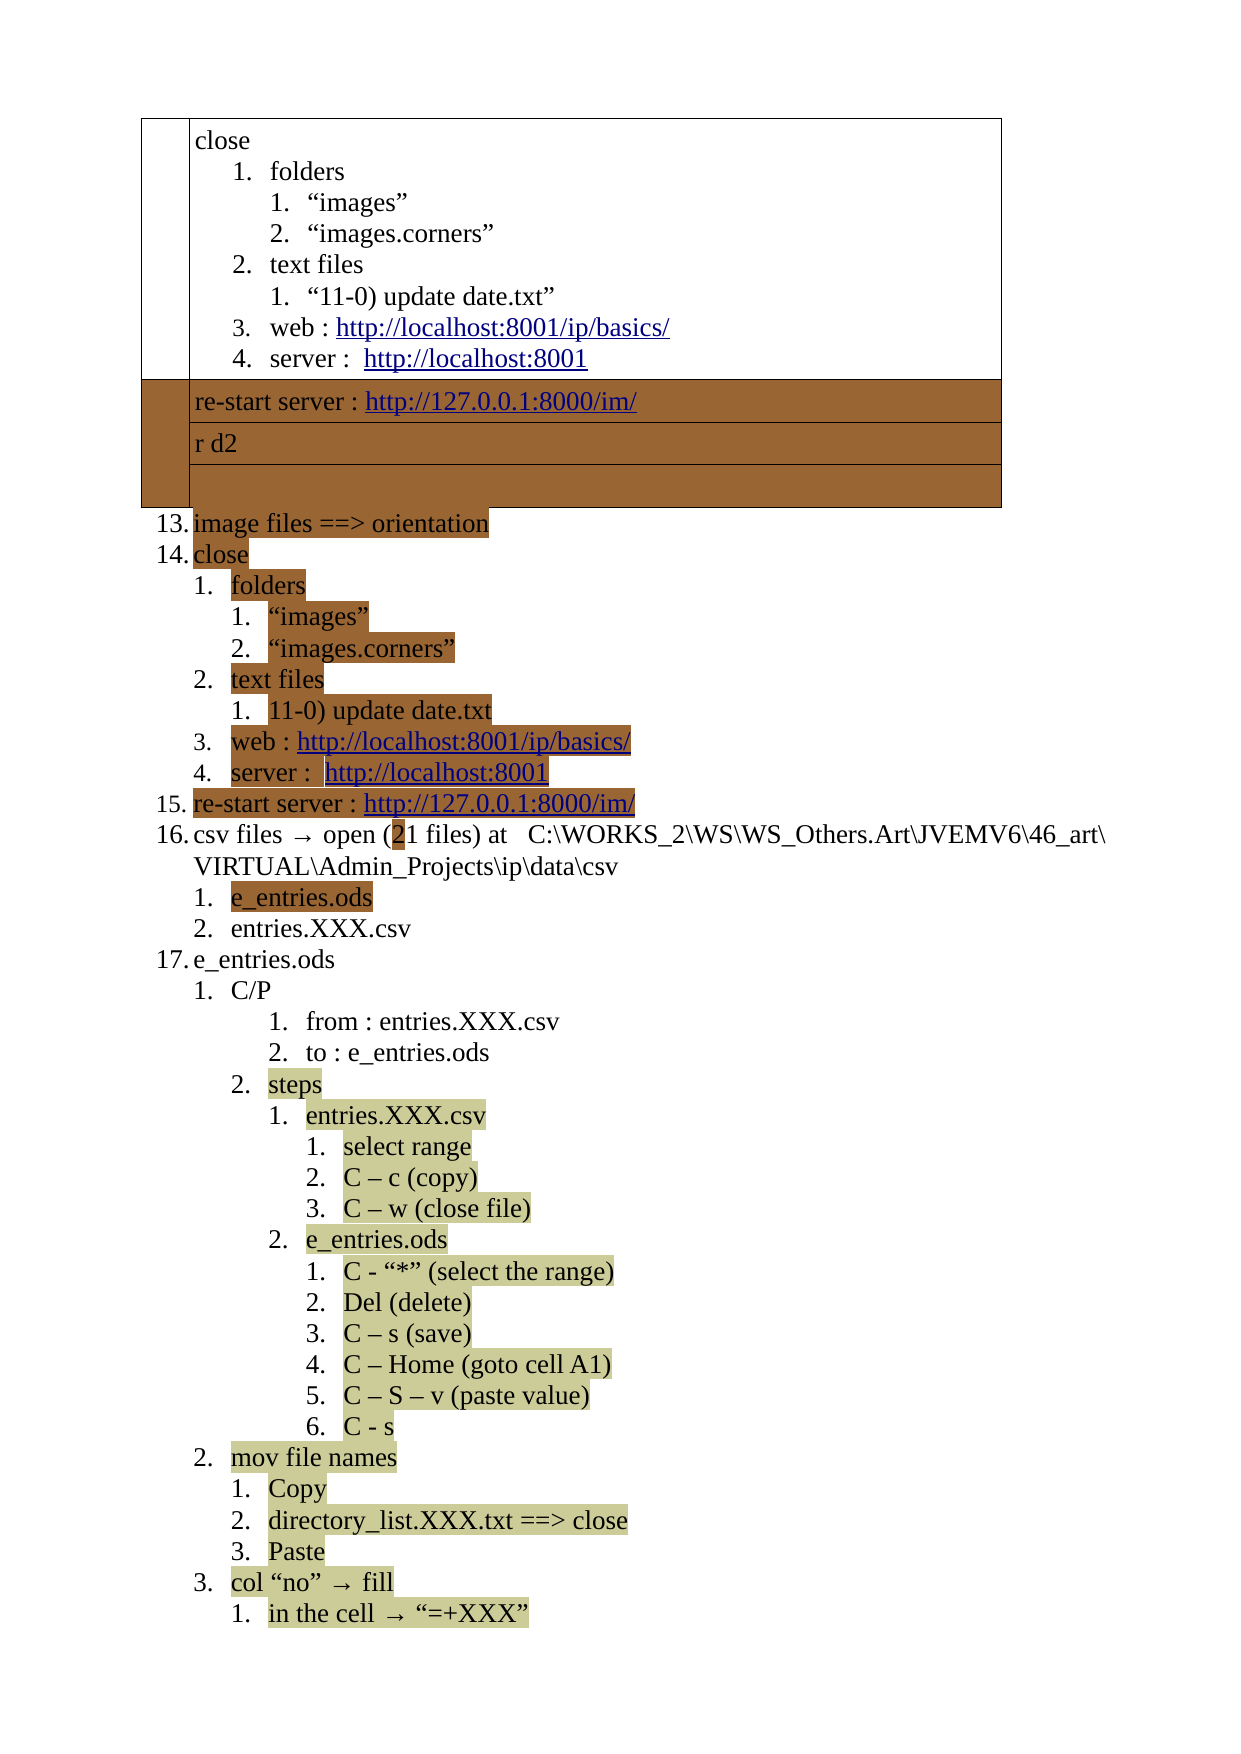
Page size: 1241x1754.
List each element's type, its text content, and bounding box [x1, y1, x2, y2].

list entries.XXX.csv [193, 912, 1122, 943]
list C/P [193, 974, 1122, 1005]
list re-start server : http://127.0.0.1:8000/im/ [156, 787, 1122, 818]
list from : entries.XXX.csv [268, 1005, 1122, 1037]
list close [156, 538, 1122, 569]
list C – s (save) [306, 1317, 1122, 1348]
list csv files → open (21 files) at C:\WORKS_2\WS\WS_Others.Art\JVEMV6\46_art\VIRTUAL\Admin_Projects\ip\data\csv [156, 818, 1122, 881]
list col “no” → fill [193, 1566, 1122, 1597]
list folders [193, 569, 1122, 601]
list Copy [231, 1473, 1122, 1504]
list 11-0) update date.txt [231, 694, 1122, 725]
table_cell [142, 119, 189, 379]
list directory_list.XXX.txt ==> close [231, 1504, 1122, 1535]
table_cell re-start server : http://127.0.0.1:8000/im/ [190, 380, 1001, 422]
list server : http://localhost:8001 [193, 756, 1122, 787]
list Del (delete) [306, 1286, 1122, 1317]
list “images” [231, 601, 1122, 632]
list C – S – v (paste value) [306, 1379, 1122, 1410]
list “images.corners” [231, 632, 1122, 663]
list web : http://localhost:8001/ip/basics/ [193, 725, 1122, 756]
list C - s [306, 1410, 1122, 1441]
list Paste [231, 1535, 1122, 1566]
list C - “*” (select the range) [306, 1254, 1122, 1286]
table_cell [142, 380, 189, 507]
list entries.XXX.csv [268, 1099, 1122, 1130]
table_cell r d2 [190, 423, 1001, 464]
list C – w (close file) [306, 1192, 1122, 1223]
list e_entries.ods [268, 1223, 1122, 1254]
list to : e_entries.ods [268, 1037, 1122, 1068]
list select range [306, 1130, 1122, 1161]
list image files ==> orientation [156, 507, 1122, 538]
list C – c (copy) [306, 1161, 1122, 1192]
list e_entries.ods [156, 943, 1122, 974]
table_cell [190, 465, 1001, 507]
list C – Home (goto cell A1) [306, 1348, 1122, 1379]
list e_entries.ods [193, 881, 1122, 912]
list mov file names [193, 1441, 1122, 1473]
list in the cell → “=+XXX” [231, 1597, 1122, 1628]
table_cell close folders “images” “images.corners” text files “11-0) update date.txt” web : http://localhost:8001/ip/basics/ server : http://localhost:8001 [190, 119, 1001, 379]
list text files [193, 663, 1122, 694]
list steps [231, 1068, 1122, 1099]
